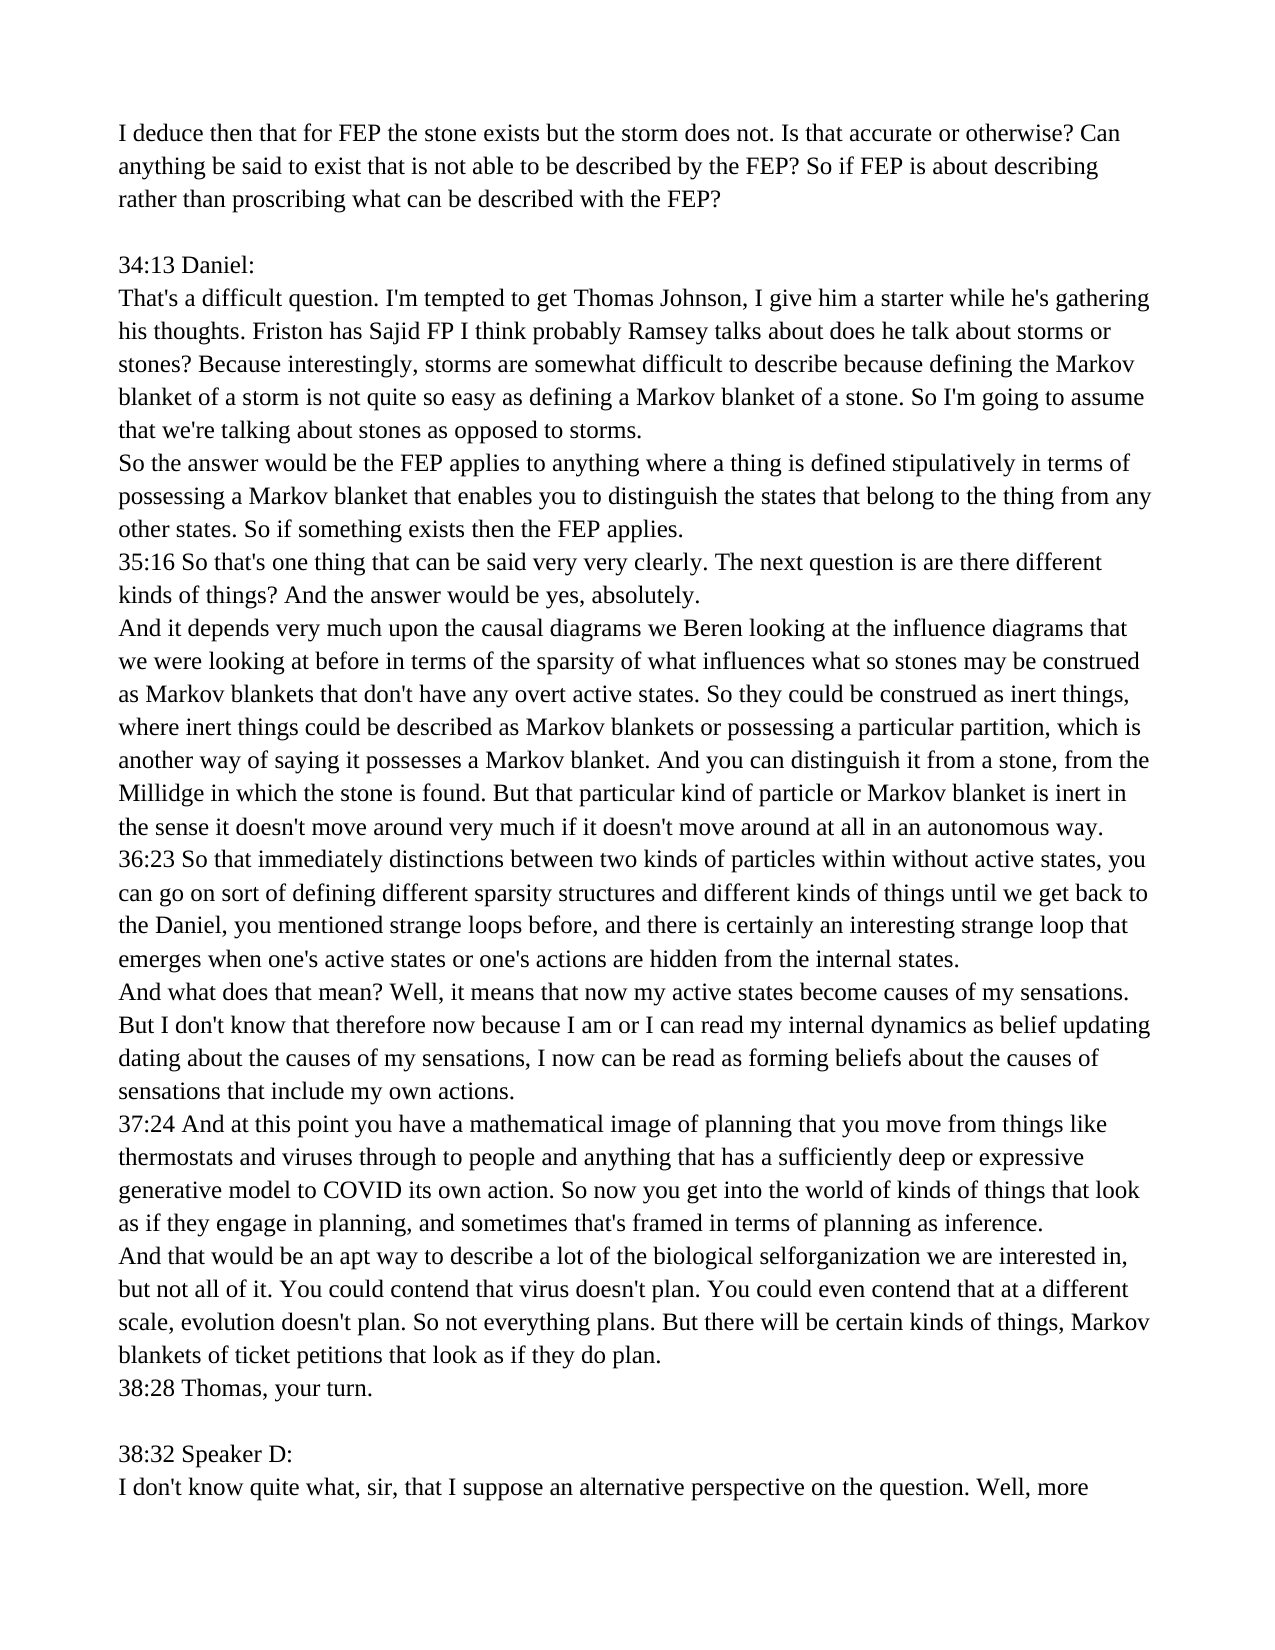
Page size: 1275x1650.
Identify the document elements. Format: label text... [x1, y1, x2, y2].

text So the answer would be the FEP applies to anything where a thing is defined stipulatively in terms of possessing a Markov blanket that enables you to distinguish the states that belong to the thing from any other states. So if something exists then the FEP applies. [118, 448, 1157, 543]
text I don't know quite what, sir, that I suppose an alternative perspective on the question. Well, more [118, 1472, 1157, 1501]
text And it depends very much upon the causal diagrams we Beren looking at the influence diagrams that we were looking at before in terms of the sparsity of what influences what so stones may be construed as Markov blankets that don't have any overt active states. So they could be construed as inert things, where inert things could be described as Markov blankets or possessing a particular partition, which is another way of saying it possesses a Markov blanket. And you can distinguish it from a stone, from the Millidge in which the stone is found. But that particular kind of particle or Markov blanket is inert in the sense it doesn't move around very much if it doesn't move around at all in an autonomous way. [118, 613, 1157, 840]
text That's a difficult question. I'm tempted to get Thomas Johnson, I give him a starter while he's gathering his thoughts. Friston has Sajid FP I think probably Ramsey talks about does he talk about storms or stones? Because interestingly, storms are somewhat difficult to describe because defining the Markov blanket of a storm is not quite so easy as defining a Markov blanket of a stone. So I'm going to assume that we're talking about stones as opposed to storms. [118, 283, 1157, 444]
text And what does that mean? Well, it means that now my active states become causes of my sensations. But I don't know that therefore now because I am or I can read my internal dynamics as belief updating dating about the causes of my sensations, I now can be read as forming beliefs about the causes of sensations that include my own actions. [118, 977, 1157, 1104]
text 36:23 So that immediately distinctions between two kinds of particles within without active states, you can go on sort of defining different sparsity structures and different kinds of things until we get back to the Daniel, you mentioned strange loops before, and there is certainly an interesting strange loop that emerges when one's active states or one's actions are hidden from the internal states. [118, 844, 1157, 972]
text 38:32 Speaker D: [118, 1439, 1157, 1468]
text 34:13 Daniel: [118, 250, 1157, 279]
text 38:28 Thomas, your turn. [118, 1373, 1157, 1402]
text 35:16 So that's one thing that can be said very very clearly. The next question is are there different kinds of things? And the answer would be yes, absolutely. [118, 547, 1157, 609]
text And that would be an apt way to describe a lot of the biological selforganization we are interested in, but not all of it. You could contend that virus doesn't plan. You could even contend that at a different scale, evolution doesn't plan. So not everything plans. But there will be certain kinds of things, Markov blankets of ticket petitions that look as if they do plan. [118, 1241, 1157, 1369]
text 37:24 And at this point you have a mathematical image of planning that you move from things like thermostats and viruses through to people and anything that has a sufficiently deep or expressive generative model to COVID its own action. So now you get into the world of kinds of things that look as if they engage in planning, and sometimes that's framed in terms of planning as inference. [118, 1109, 1157, 1237]
text I deduce then that for FEP the stone exists but the storm does not. Is that accurate or otherwise? Can anything be said to exist that is not able to be described by the FEP? So if FEP is about describing rather than proscribing what can be described with the FEP? [118, 118, 1157, 213]
